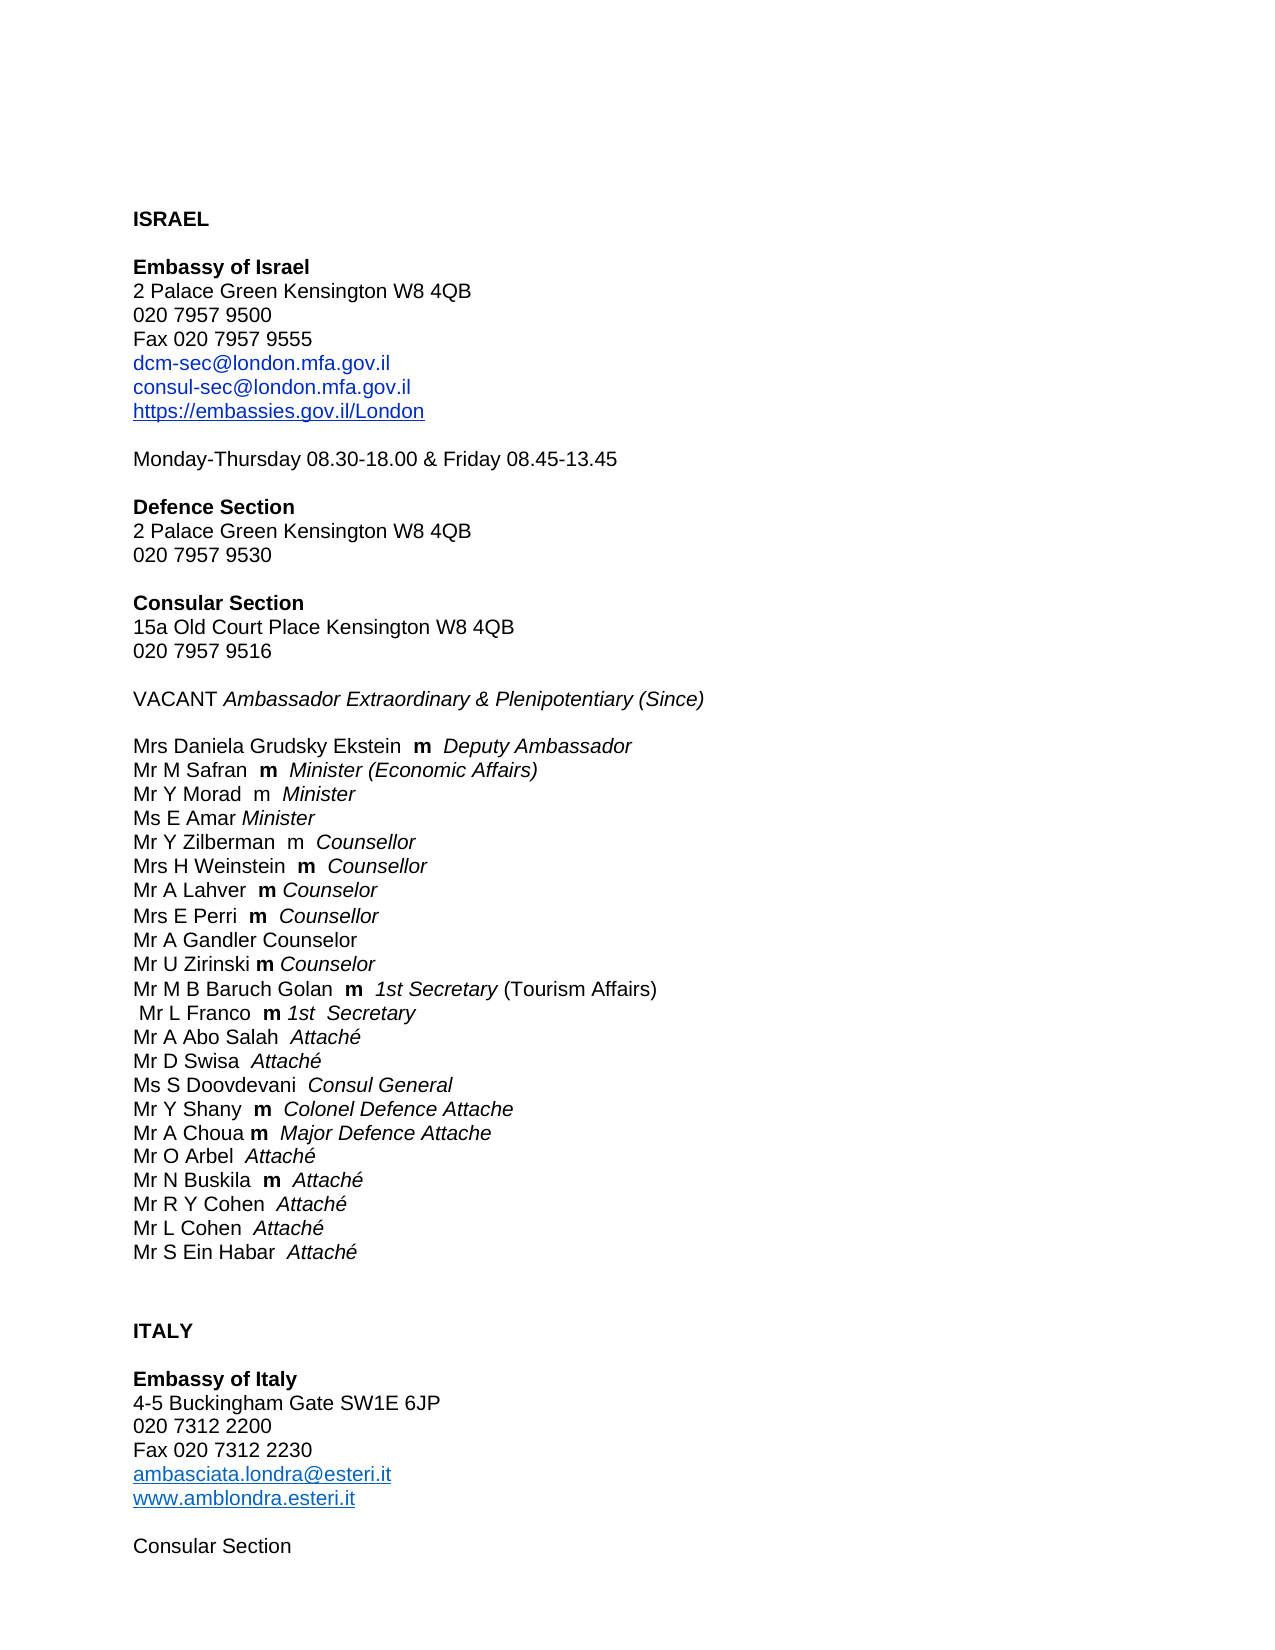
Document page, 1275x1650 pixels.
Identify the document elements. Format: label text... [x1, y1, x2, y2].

text dcm-sec@london.mfa.gov.il [133, 351, 1181, 375]
text 020 7957 9530 [133, 543, 1181, 567]
subtitle ISRAEL [133, 207, 1181, 231]
text Mr S Ein Habar Attaché [133, 1240, 1181, 1264]
text Mr L Franco m 1st Secretary [133, 1001, 1181, 1024]
text 2 Palace Green Kensington W8 4QB [133, 519, 1181, 543]
text 2 Palace Green Kensington W8 4QB [133, 279, 1181, 303]
text Mr Y Zilberman m Counsellor [133, 830, 1181, 854]
text ambasciata.londra@esteri.it [133, 1462, 1181, 1486]
text Ms S Doovdevani Consul General [133, 1072, 1181, 1096]
text Mr A Abo Salah Attaché [133, 1024, 1181, 1048]
text 020 7312 2200 [133, 1414, 1181, 1438]
text Mr A Lahver m Counselor [133, 878, 1181, 902]
text Mr D Swisa Attaché [133, 1048, 1181, 1072]
text https://embassies.gov.il/London [133, 399, 1181, 423]
text Consular Section [133, 1534, 1181, 1558]
text Fax 020 7312 2230 [133, 1438, 1181, 1462]
text Mr R Y Cohen Attaché [133, 1192, 1181, 1216]
text Mr U Zirinski m Counselor [133, 951, 1181, 975]
text consul-sec@london.mfa.gov.il [133, 375, 1181, 399]
text Mrs H Weinstein m Counsellor [133, 854, 1181, 878]
text Mr A Choua m Major Defence Attache [133, 1120, 1181, 1144]
text Defence Section [133, 495, 1181, 519]
text Embassy of Israel [133, 255, 1181, 279]
text Monday-Thursday 08.30-18.00 & Friday 08.45-13.45 [133, 447, 1181, 471]
text Mr L Cohen Attaché [133, 1216, 1181, 1240]
text ITALY [133, 1318, 1181, 1342]
text Mr M Safran m Minister (Economic Affairs) [133, 758, 1181, 782]
text Mr N Buskila m Attaché [133, 1168, 1181, 1192]
text Ms E Amar Minister [133, 806, 1181, 830]
text Mrs Daniela Grudsky Ekstein m Deputy Ambassador [133, 734, 1181, 758]
text 15a Old Court Place Kensington W8 4QB [133, 614, 1181, 638]
text VACANT Ambassador Extraordinary & Plenipotentiary (Since) [133, 686, 1181, 710]
text Mr Y Shany m Colonel Defence Attache [133, 1096, 1181, 1120]
text 020 7957 9500 [133, 303, 1181, 327]
text Embassy of Italy [133, 1366, 1181, 1390]
text Fax 020 7957 9555 [133, 327, 1181, 351]
text Mr Y Morad m Minister [133, 782, 1181, 806]
text www.amblondra.esteri.it [133, 1486, 1181, 1510]
text Mr O Arbel Attaché [133, 1144, 1181, 1168]
text Mr A Gandler Counselor [133, 927, 1181, 951]
text Mrs E Perri m Counsellor [133, 903, 1181, 927]
text Mr M B Baruch Golan m 1st Secretary (Tourism Affairs) [133, 977, 1181, 1001]
text 4-5 Buckingham Gate SW1E 6JP [133, 1390, 1181, 1414]
text Consular Section [133, 591, 1181, 614]
text 020 7957 9516 [133, 638, 1181, 662]
